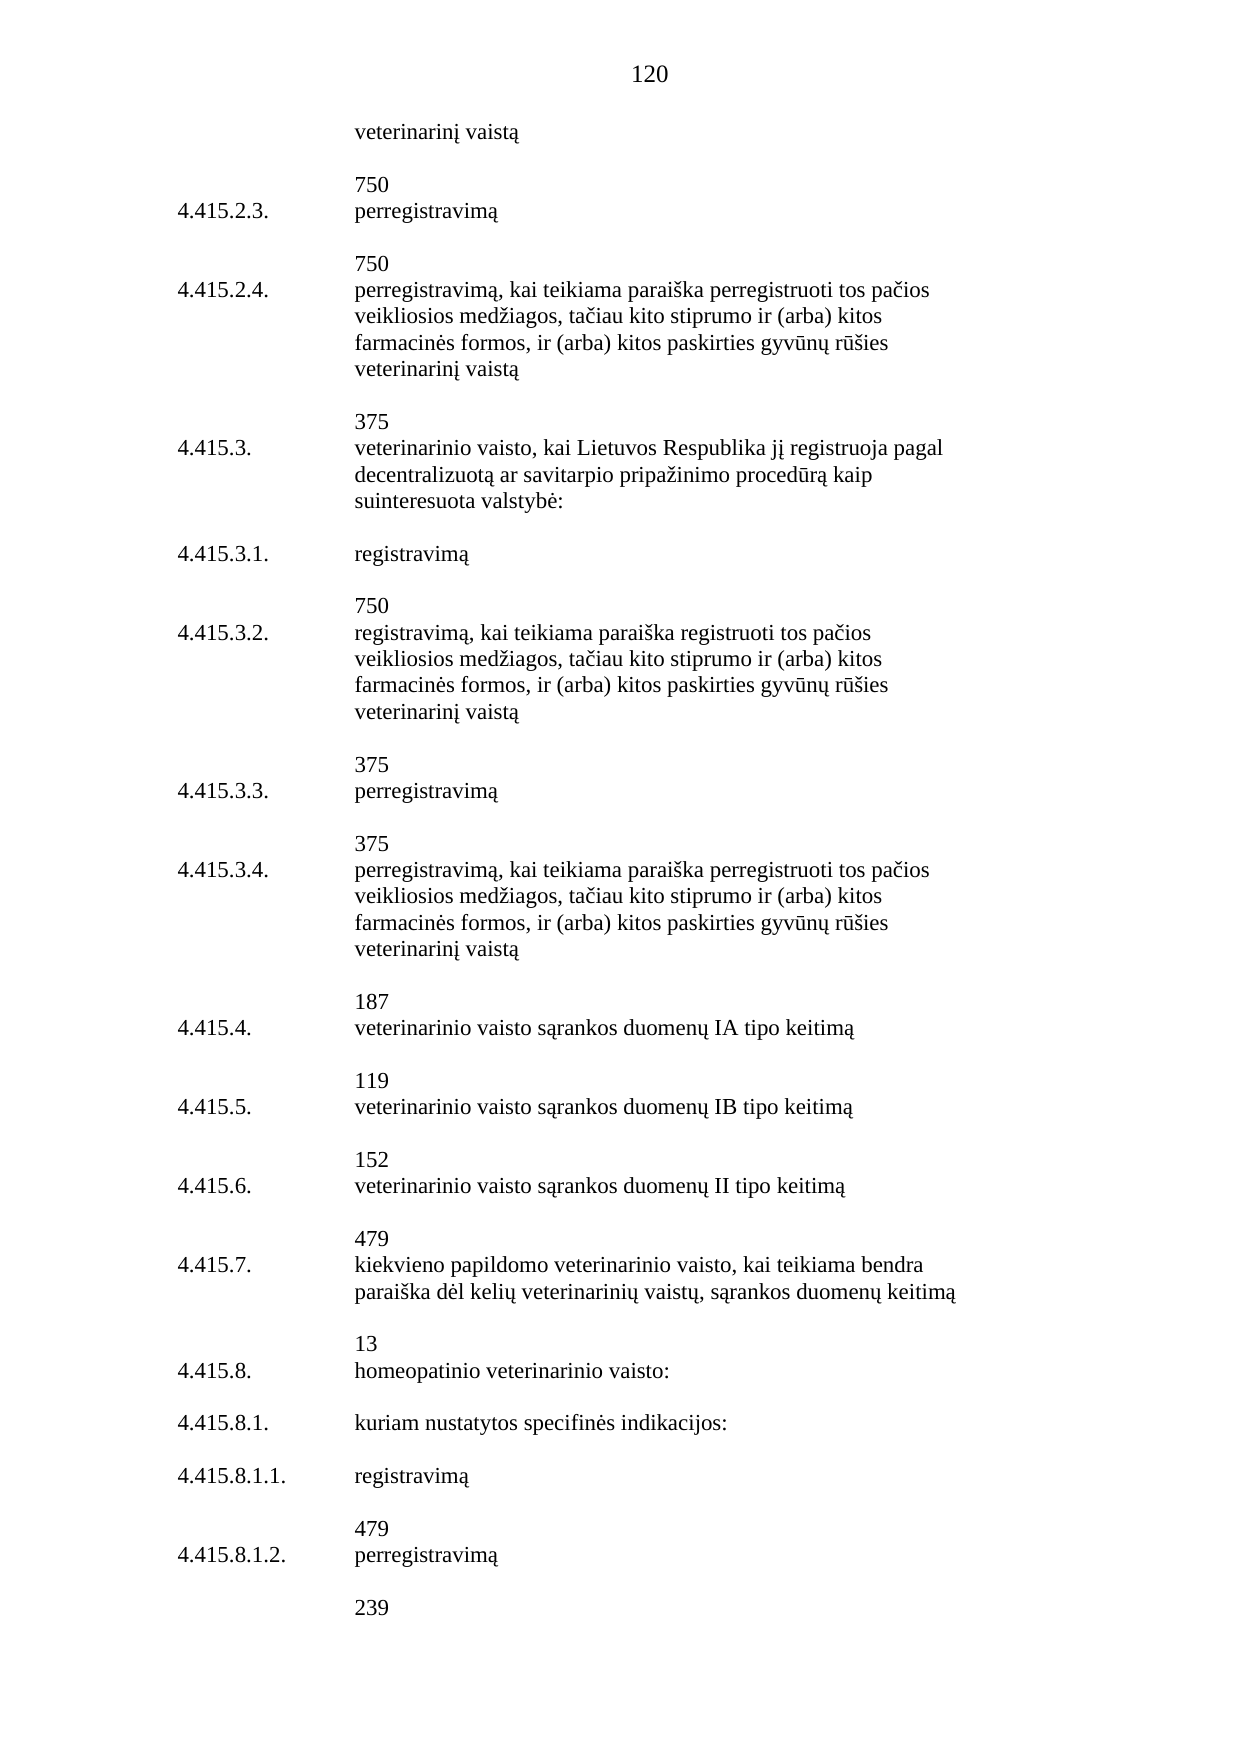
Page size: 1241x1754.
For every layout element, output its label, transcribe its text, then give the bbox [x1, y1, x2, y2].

text veterinarinį vaistą 750 [354, 118, 974, 197]
text paraiška dėl kelių veterinarinių vaistų, sąrankos duomenų keitimą 13 [354, 1278, 974, 1357]
text 4.415.6. veterinarinio vaisto sąrankos duomenų II tipo keitimą 479 [177, 1172, 974, 1251]
text 4.415.8. homeopatinio veterinarinio vaisto: [177, 1357, 974, 1409]
text 4.415.5. veterinarinio vaisto sąrankos duomenų IB tipo keitimą 152 [177, 1093, 974, 1172]
text farmacinės formos, ir (arba) kitos paskirties gyvūnų rūšies [354, 909, 974, 935]
text 4.415.3.3. perregistravimą 375 [177, 777, 974, 856]
text suinteresuota valstybė: [354, 487, 974, 540]
text 4.415.3.4. perregistravimą, kai teikiama paraiška perregistruoti tos pačios [177, 856, 974, 882]
text veikliosios medžiagos, tačiau kito stiprumo ir (arba) kitos [354, 303, 974, 329]
text farmacinės formos, ir (arba) kitos paskirties gyvūnų rūšies [354, 329, 974, 355]
text veterinarinį vaistą 375 [354, 698, 974, 777]
text veikliosios medžiagos, tačiau kito stiprumo ir (arba) kitos [354, 882, 974, 909]
text 4.415.3.2. registravimą, kai teikiama paraiška registruoti tos pačios [177, 619, 974, 645]
text 4.415.3.1. registravimą 750 [177, 540, 974, 619]
text veikliosios medžiagos, tačiau kito stiprumo ir (arba) kitos [354, 645, 974, 672]
text 4.415.2.3. perregistravimą 750 [177, 197, 974, 276]
text veterinarinį vaistą 187 [354, 935, 974, 1014]
text 4.415.3. veterinarinio vaisto, kai Lietuvos Respublika jį registruoja pagal [177, 434, 974, 461]
text 4.415.8.1.1. registravimą 479 [177, 1462, 974, 1541]
text 4.415.8.1.2. perregistravimą 239 [177, 1541, 974, 1620]
text 4.415.8.1. kuriam nustatytos specifinės indikacijos: [177, 1409, 974, 1462]
text 4.415.4. veterinarinio vaisto sąrankos duomenų IA tipo keitimą 119 [177, 1014, 974, 1093]
text 4.415.2.4. perregistravimą, kai teikiama paraiška perregistruoti tos pačios [177, 276, 974, 303]
text 4.415.7. kiekvieno papildomo veterinarinio vaisto, kai teikiama bendra [177, 1251, 974, 1278]
text decentralizuotą ar savitarpio pripažinimo procedūrą kaip [354, 461, 974, 487]
text veterinarinį vaistą 375 [354, 355, 974, 434]
text farmacinės formos, ir (arba) kitos paskirties gyvūnų rūšies [354, 672, 974, 698]
